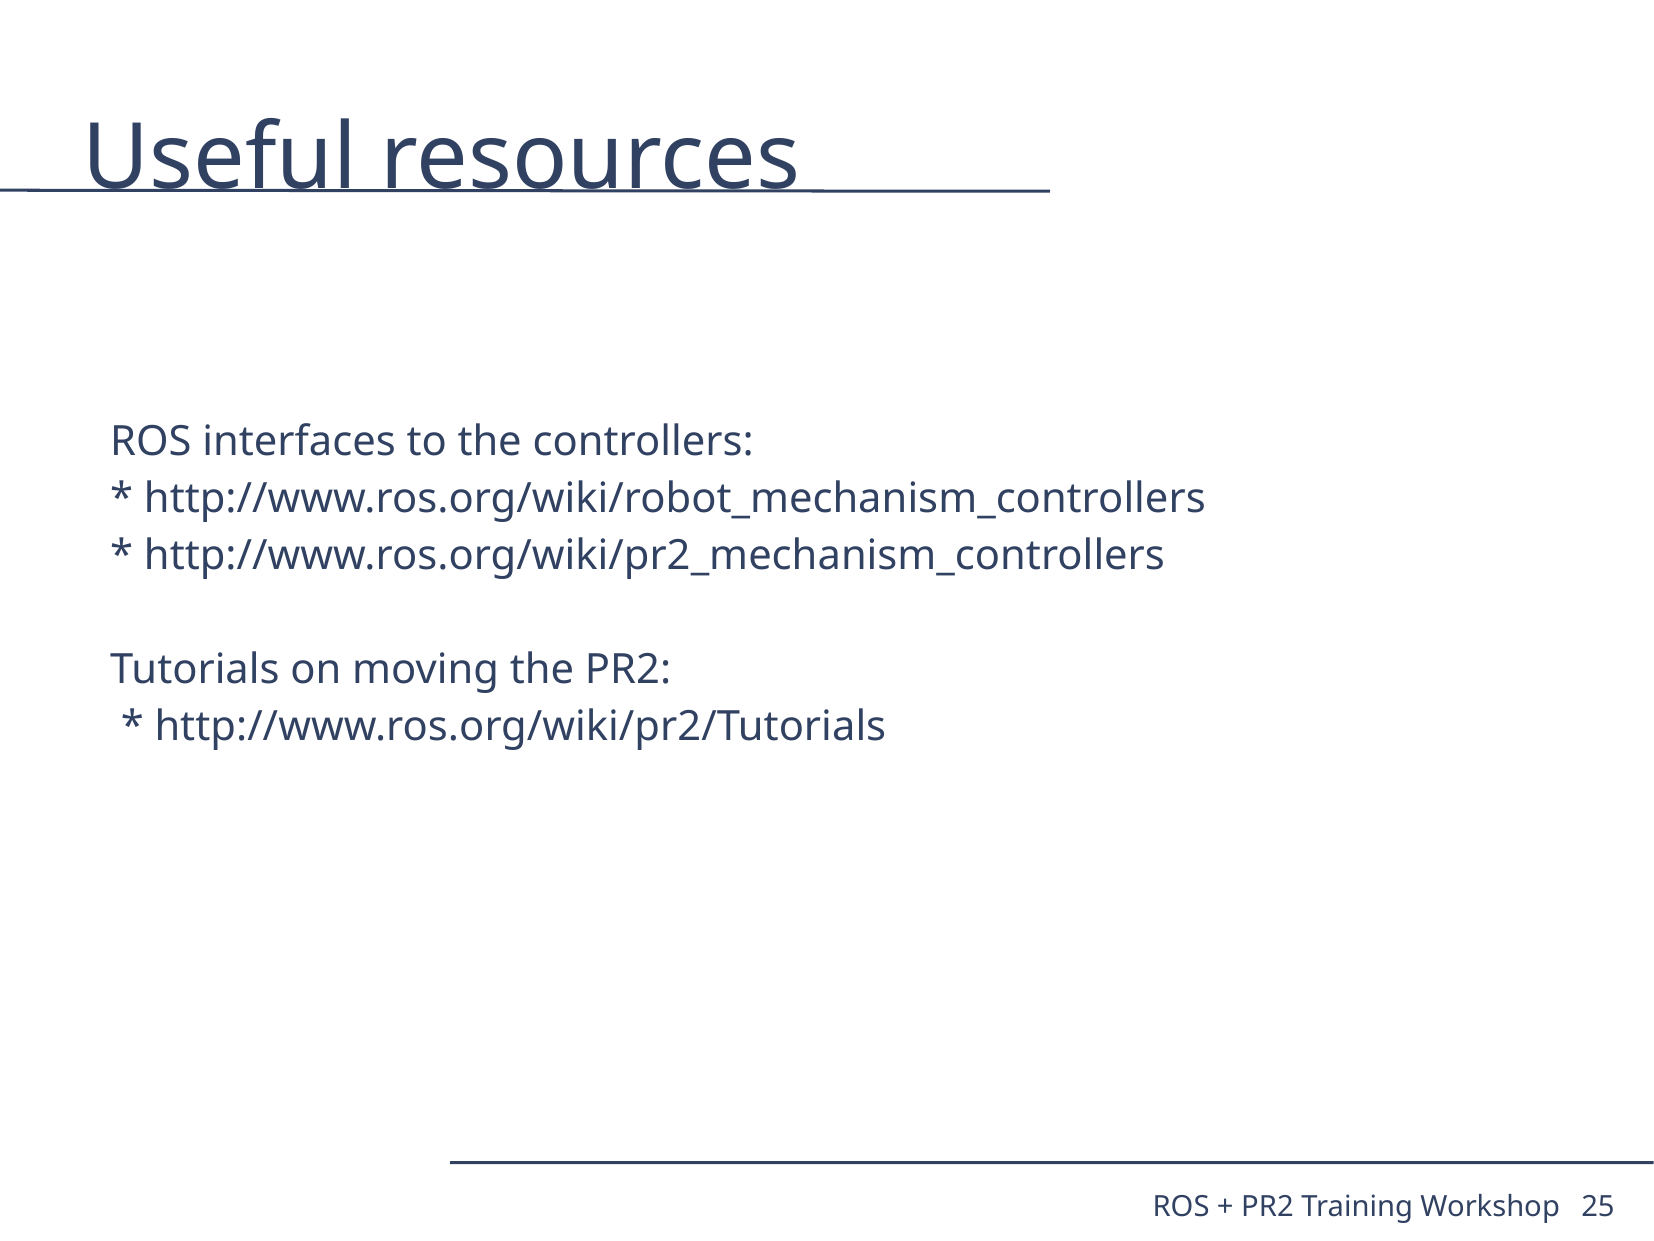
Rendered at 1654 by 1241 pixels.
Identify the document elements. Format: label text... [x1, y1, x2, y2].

text_box ROS interfaces to the controllers: * http://www.ros.org/wiki/robot_mechanism_controllers * http://www.ros.org/wiki/pr2_mechanism_controllers Tutorials on moving the PR2: * http://www.ros.org/wiki/pr2/Tutorials [95, 403, 1483, 787]
title Useful resources [82, 49, 1571, 257]
